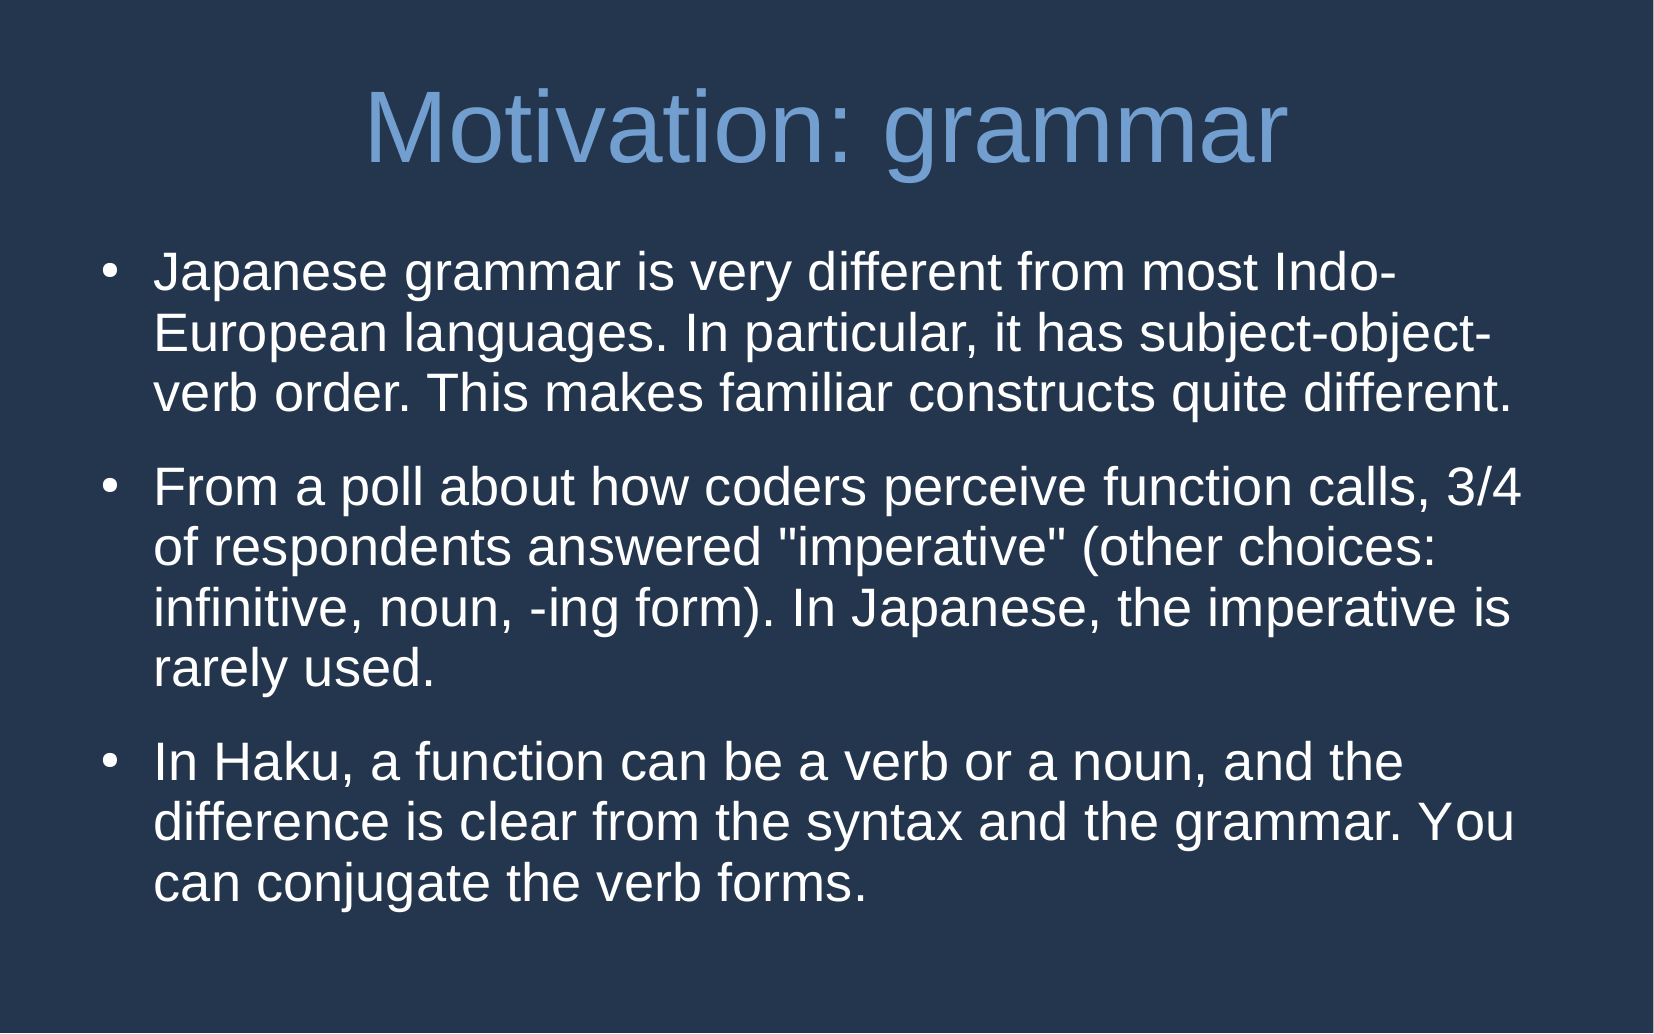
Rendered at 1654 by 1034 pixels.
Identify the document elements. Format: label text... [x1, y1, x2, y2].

title Motivation: grammar [82, 41, 1571, 214]
list Japanese grammar is very different from most Indo-European languages. In particular, it has subject-object-verb order. This makes familiar constructs quite different. From a poll about how coders perceive function calls, 3/4 of respondents answered "imperative" (other choices: infinitive, noun, -ing form). In Japanese, the imperative is rarely used. In Haku, a function can be a verb or a noun, and the difference is clear from the syntax and the grammar. You can conjugate the verb forms. [82, 241, 1571, 842]
